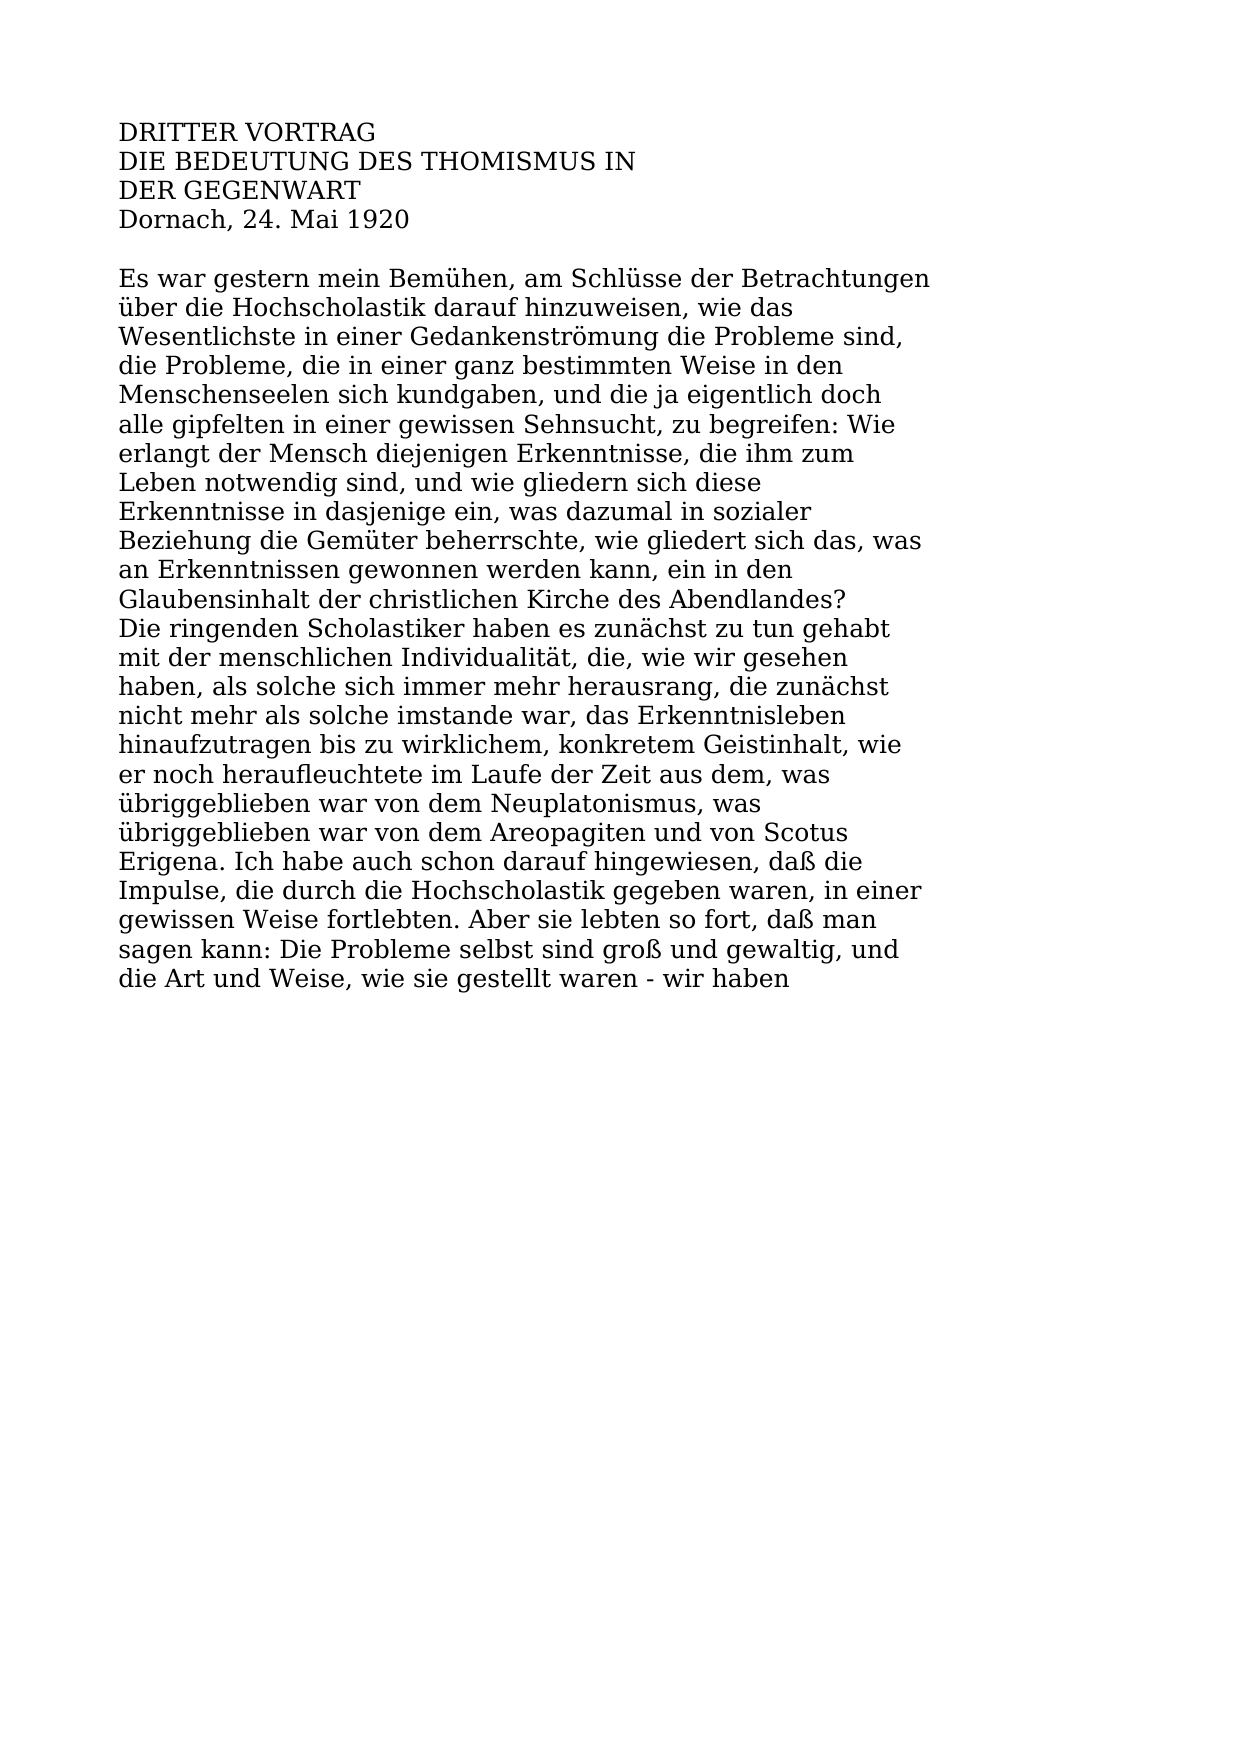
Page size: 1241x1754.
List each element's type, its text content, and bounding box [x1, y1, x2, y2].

text Beziehung die Gemüter beherrschte, wie gliedert sich das, was [118, 526, 1122, 556]
text Erkenntnisse in dasjenige ein, was dazumal in sozialer [118, 497, 1122, 526]
text Die ringenden Scholastiker haben es zunächst zu tun gehabt [118, 614, 1122, 643]
text Dornach, 24. Mai 1920 [118, 206, 1122, 235]
text nicht mehr als solche imstande war, das Erkenntnisleben [118, 701, 1122, 731]
text Leben notwendig sind, und wie gliedern sich diese [118, 468, 1122, 497]
text haben, als solche sich immer mehr herausrang, die zunächst [118, 672, 1122, 701]
text sagen kann: Die Probleme selbst sind groß und gewaltig, und [118, 935, 1122, 964]
text DER GEGENWART [118, 176, 1122, 206]
text Menschenseelen sich kundgaben, und die ja eigentlich doch [118, 381, 1122, 410]
text DRITTER VORTRAG [118, 118, 1122, 147]
text an Erkenntnissen gewonnen werden kann, ein in den [118, 556, 1122, 585]
text Wesentlichste in einer Gedankenströmung die Probleme sind, [118, 322, 1122, 351]
text übriggeblieben war von dem Neuplatonismus, was [118, 789, 1122, 818]
text mit der menschlichen Individualität, die, wie wir gesehen [118, 643, 1122, 672]
text erlangt der Mensch diejenigen Erkenntnisse, die ihm zum [118, 439, 1122, 468]
text gewissen Weise fortlebten. Aber sie lebten so fort, daß man [118, 906, 1122, 935]
text alle gipfelten in einer gewissen Sehnsucht, zu begreifen: Wie [118, 410, 1122, 439]
text Impulse, die durch die Hochscholastik gegeben waren, in einer [118, 876, 1122, 906]
text die Probleme, die in einer ganz bestimmten Weise in den [118, 351, 1122, 381]
text Es war gestern mein Bemühen, am Schlüsse der Betrachtungen [118, 264, 1122, 293]
text hinaufzutragen bis zu wirklichem, konkretem Geistinhalt, wie [118, 731, 1122, 760]
text übriggeblieben war von dem Areopagiten und von Scotus [118, 818, 1122, 847]
text die Art und Weise, wie sie gestellt waren - wir haben [118, 964, 1122, 993]
text Erigena. Ich habe auch schon darauf hingewiesen, daß die [118, 847, 1122, 876]
text Glaubensinhalt der christlichen Kirche des Abendlandes? [118, 585, 1122, 614]
text über die Hochscholastik darauf hinzuweisen, wie das [118, 293, 1122, 322]
text DIE BEDEUTUNG DES THOMISMUS IN [118, 147, 1122, 176]
text er noch heraufleuchtete im Laufe der Zeit aus dem, was [118, 760, 1122, 789]
